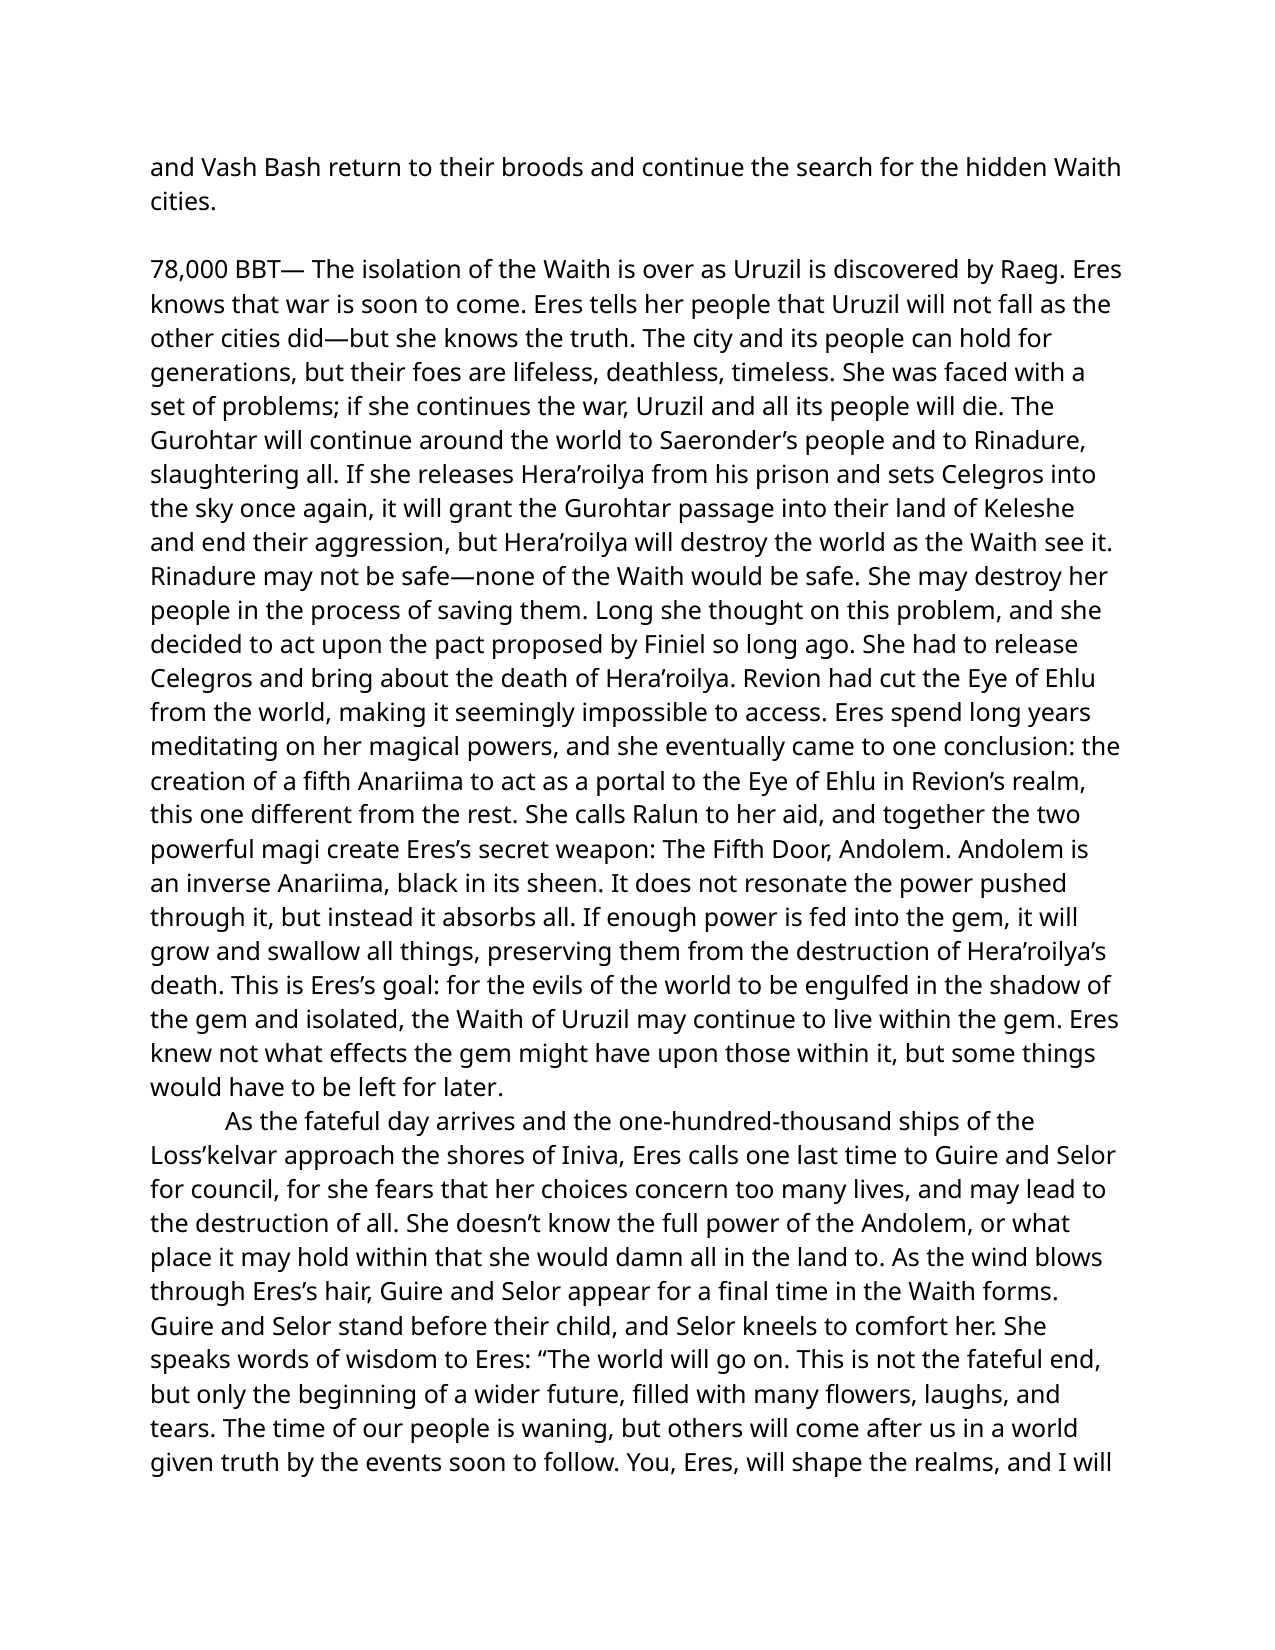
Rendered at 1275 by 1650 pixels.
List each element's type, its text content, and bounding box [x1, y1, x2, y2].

text and Vash Bash return to their broods and continue the search for the hidden Waith cities. [150, 150, 1125, 218]
text 78,000 BBT— The isolation of the Waith is over as Uruzil is discovered by Raeg. Eres knows that war is soon to come. Eres tells her people that Uruzil will not fall as the other cities did—but she knows the truth. The city and its people can hold for generations, but their foes are lifeless, deathless, timeless. She was faced with a set of problems; if she continues the war, Uruzil and all its people will die. The Gurohtar will continue around the world to Saeronder’s people and to Rinadure, slaughtering all. If she releases Hera’roilya from his prison and sets Celegros into the sky once again, it will grant the Gurohtar passage into their land of Keleshe and end their aggression, but Hera’roilya will destroy the world as the Waith see it. Rinadure may not be safe—none of the Waith would be safe. She may destroy her people in the process of saving them. Long she thought on this problem, and she decided to act upon the pact proposed by Finiel so long ago. She had to release Celegros and bring about the death of Hera’roilya. Revion had cut the Eye of Ehlu from the world, making it seemingly impossible to access. Eres spend long years meditating on her magical powers, and she eventually came to one conclusion: the creation of a fifth Anariima to act as a portal to the Eye of Ehlu in Revion’s realm, this one different from the rest. She calls Ralun to her aid, and together the two powerful magi create Eres’s secret weapon: The Fifth Door, Andolem. Andolem is an inverse Anariima, black in its sheen. It does not resonate the power pushed through it, but instead it absorbs all. If enough power is fed into the gem, it will grow and swallow all things, preserving them from the destruction of Hera’roilya’s death. This is Eres’s goal: for the evils of the world to be engulfed in the shadow of the gem and isolated, the Waith of Uruzil may continue to live within the gem. Eres knew not what effects the gem might have upon those within it, but some things would have to be left for later. [150, 252, 1125, 1104]
text As the fateful day arrives and the one-hundred-thousand ships of the Loss’kelvar approach the shores of Iniva, Eres calls one last time to Guire and Selor for council, for she fears that her choices concern too many lives, and may lead to the destruction of all. She doesn’t know the full power of the Andolem, or what place it may hold within that she would damn all in the land to. As the wind blows through Eres’s hair, Guire and Selor appear for a final time in the Waith forms. Guire and Selor stand before their child, and Selor kneels to comfort her. She speaks words of wisdom to Eres: “The world will go on. This is not the fateful end, but only the beginning of a wider future, filled with many flowers, laughs, and tears. The time of our people is waning, but others will come after us in a world given truth by the events soon to follow. You, Eres, will shape the realms, and I will [150, 1104, 1125, 1478]
